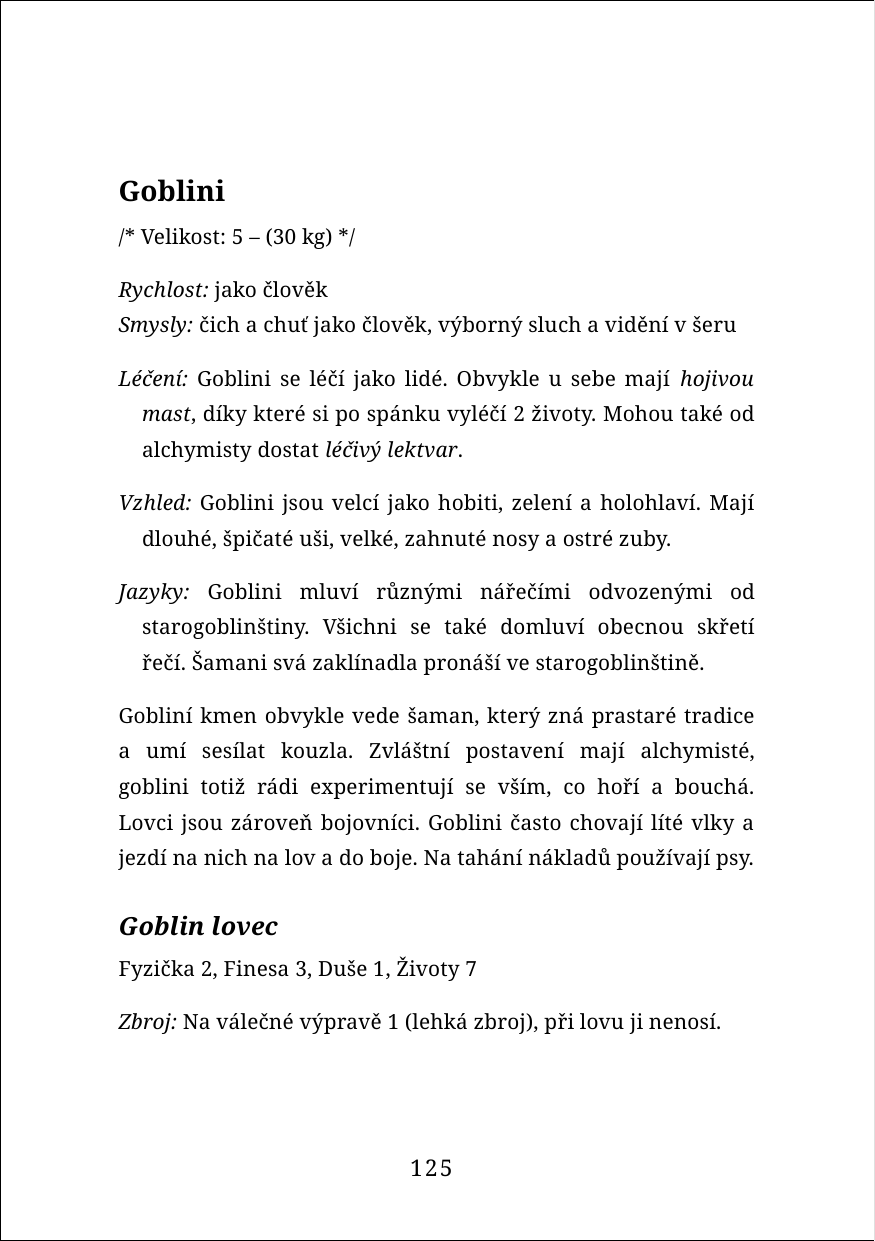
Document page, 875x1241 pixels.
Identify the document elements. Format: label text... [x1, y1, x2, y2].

text Gobliní kmen obvykle vede šaman, který zná prastaré tradice a umí sesílat kouzla. Zvláštní postavení mají alchymisté, goblini totiž rádi experimentují se vším, co hoří a bouchá. Lovci jsou zároveň bojovníci. Goblini často chovají líté vlky a jezdí na nich na lov a do boje. Na tahání nákladů používají psy. [118, 701, 756, 872]
text Smysly: čich a chuť jako člověk, výborný sluch a vidění v šeru [118, 311, 756, 339]
subtitle Goblini [118, 172, 756, 210]
subtitle Goblin lovec [118, 908, 756, 942]
text Jazyky: Goblini mluví různými nářečími odvozenými od starogoblinštiny. Všichni se také domluví obecnou skřetí řečí. Šamani svá zaklínadla pronáší ve starogoblinštině. [118, 577, 756, 676]
text Zbroj: Na válečné výpravě 1 (lehká zbroj), při lovu ji nenosí. [118, 1007, 756, 1036]
text Fyzička 2, Finesa 3, Duše 1, Životy 7 [118, 954, 756, 982]
text Rychlost: jako člověk [118, 275, 756, 303]
text Vzhled: Goblini jsou velcí jako hobiti, zelení a holohlaví. Mají dlouhé, špičaté uši, velké, zahnuté nosy a ostré zuby. [118, 488, 756, 552]
text Léčení: Goblini se léčí jako lidé. Obvykle u sebe mají hojivou mast, díky které si po spánku vyléčí 2 životy. Mohou také od alchymisty dostat léčivý lektvar. [118, 364, 756, 463]
text /* Velikost: 5 – (30 kg) */ [118, 222, 756, 250]
